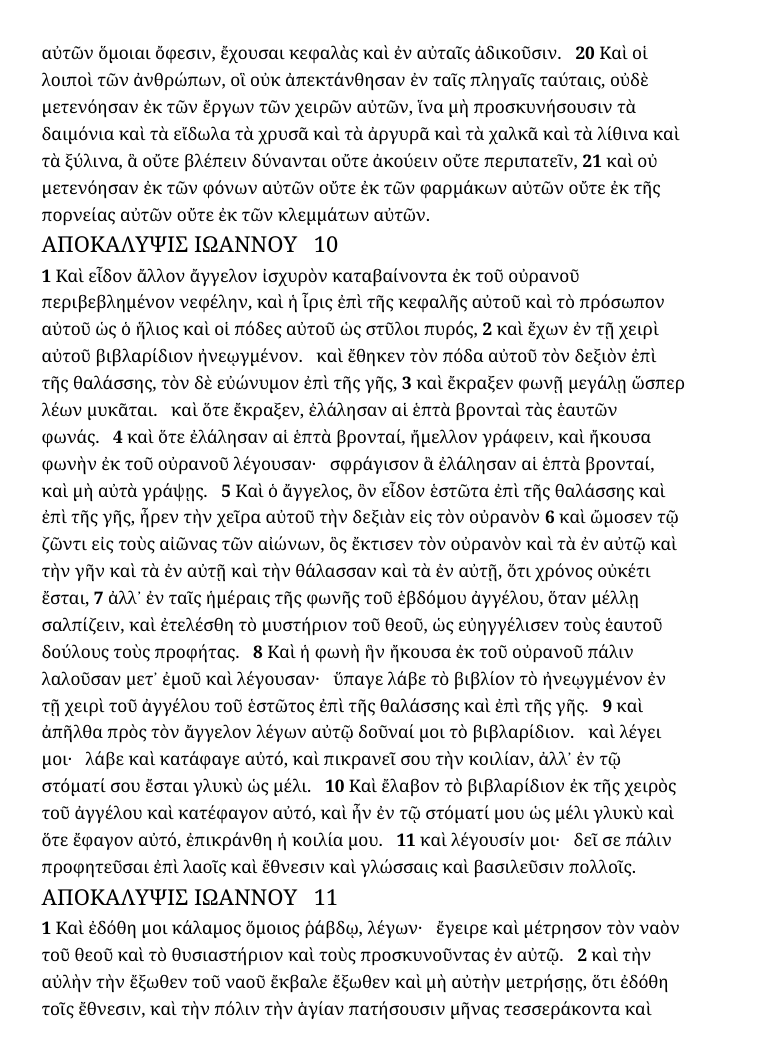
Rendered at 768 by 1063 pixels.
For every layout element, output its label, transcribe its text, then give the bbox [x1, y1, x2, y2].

text ΑΠΟΚΑΛΥΨΙΣ ΙΩΑΝΝΟΥ 10 [41, 229, 685, 259]
text αὐτῶν ὅμοιαι ὄφεσιν, ἔχουσαι κεφαλὰς καὶ ἐν αὐταῖς ἀδικοῦσιν. 20 Καὶ οἱ λοιποὶ τῶν ἀνθρώπων, οἳ οὐκ ἀπεκτάνθησαν ἐν ταῖς πληγαῖς ταύταις, οὐδὲ μετενόησαν ἐκ τῶν ἔργων τῶν χειρῶν αὐτῶν, ἵνα μὴ προσκυνήσουσιν τὰ δαιμόνια καὶ τὰ εἴδωλα τὰ χρυσᾶ καὶ τὰ ἀργυρᾶ καὶ τὰ χαλκᾶ καὶ τὰ λίθινα καὶ τὰ ξύλινα, ἃ οὔτε βλέπειν δύνανται οὔτε ἀκούειν οὔτε περιπατεῖν, 21 καὶ οὐ μετενόησαν ἐκ τῶν φόνων αὐτῶν οὔτε ἐκ τῶν φαρμάκων αὐτῶν οὔτε ἐκ τῆς πορνείας αὐτῶν οὔτε ἐκ τῶν κλεμμάτων αὐτῶν. [41, 41, 685, 226]
text 1 Καὶ εἶδον ἄλλον ἄγγελον ἰσχυρὸν καταβαίνοντα ἐκ τοῦ οὐρανοῦ περιβεβλημένον νεφέλην, καὶ ἡ ἶρις ἐπὶ τῆς κεφαλῆς αὐτοῦ καὶ τὸ πρόσωπον αὐτοῦ ὡς ὁ ἥλιος καὶ οἱ πόδες αὐτοῦ ὡς στῦλοι πυρός, 2 καὶ ἔχων ἐν τῇ χειρὶ αὐτοῦ βιβλαρίδιον ἠνεῳγμένον. καὶ ἔθηκεν τὸν πόδα αὐτοῦ τὸν δεξιὸν ἐπὶ τῆς θαλάσσης, τὸν δὲ εὐώνυμον ἐπὶ τῆς γῆς, 3 καὶ ἔκραξεν φωνῇ μεγάλῃ ὥσπερ λέων μυκᾶται. καὶ ὅτε ἔκραξεν, ἐλάλησαν αἱ ἑπτὰ βρονταὶ τὰς ἑαυτῶν φωνάς. 4 καὶ ὅτε ἐλάλησαν αἱ ἑπτὰ βρονταί, ἤμελλον γράφειν, καὶ ἤκουσα φωνὴν ἐκ τοῦ οὐρανοῦ λέγουσαν· σφράγισον ἃ ἐλάλησαν αἱ ἑπτὰ βρονταί, καὶ μὴ αὐτὰ γράψῃς. 5 Καὶ ὁ ἄγγελος, ὃν εἶδον ἑστῶτα ἐπὶ τῆς θαλάσσης καὶ ἐπὶ τῆς γῆς, ἦρεν τὴν χεῖρα αὐτοῦ τὴν δεξιὰν εἰς τὸν οὐρανὸν 6 καὶ ὤμοσεν τῷ ζῶντι εἰς τοὺς αἰῶνας τῶν αἰώνων, ὃς ἔκτισεν τὸν οὐρανὸν καὶ τὰ ἐν αὐτῷ καὶ τὴν γῆν καὶ τὰ ἐν αὐτῇ καὶ τὴν θάλασσαν καὶ τὰ ἐν αὐτῇ, ὅτι χρόνος οὐκέτι ἔσται, 7 ἀλλ᾽ ἐν ταῖς ἡμέραις τῆς φωνῆς τοῦ ἑβδόμου ἀγγέλου, ὅταν μέλλῃ σαλπίζειν, καὶ ἐτελέσθη τὸ μυστήριον τοῦ θεοῦ, ὡς εὐηγγέλισεν τοὺς ἑαυτοῦ δούλους τοὺς προφήτας. 8 Καὶ ἡ φωνὴ ἣν ἤκουσα ἐκ τοῦ οὐρανοῦ πάλιν λαλοῦσαν μετ᾽ ἐμοῦ καὶ λέγουσαν· ὕπαγε λάβε τὸ βιβλίον τὸ ἠνεῳγμένον ἐν τῇ χειρὶ τοῦ ἀγγέλου τοῦ ἑστῶτος ἐπὶ τῆς θαλάσσης καὶ ἐπὶ τῆς γῆς. 9 καὶ ἀπῆλθα πρὸς τὸν ἄγγελον λέγων αὐτῷ δοῦναί μοι τὸ βιβλαρίδιον. καὶ λέγει μοι· λάβε καὶ κατάφαγε αὐτό, καὶ πικρανεῖ σου τὴν κοιλίαν, ἀλλ᾽ ἐν τῷ στόματί σου ἔσται γλυκὺ ὡς μέλι. 10 Καὶ ἔλαβον τὸ βιβλαρίδιον ἐκ τῆς χειρὸς τοῦ ἀγγέλου καὶ κατέφαγον αὐτό, καὶ ἦν ἐν τῷ στόματί μου ὡς μέλι γλυκὺ καὶ ὅτε ἔφαγον αὐτό, ἐπικράνθη ἡ κοιλία μου. 11 καὶ λέγουσίν μοι· δεῖ σε πάλιν προφητεῦσαι ἐπὶ λαοῖς καὶ ἔθνεσιν καὶ γλώσσαις καὶ βασιλεῦσιν πολλοῖς. [41, 264, 685, 878]
text 1 Καὶ ἐδόθη μοι κάλαμος ὅμοιος ῥάβδῳ, λέγων· ἔγειρε καὶ μέτρησον τὸν ναὸν τοῦ θεοῦ καὶ τὸ θυσιαστήριον καὶ τοὺς προσκυνοῦντας ἐν αὐτῷ. 2 καὶ τὴν αὐλὴν τὴν ἔξωθεν τοῦ ναοῦ ἔκβαλε ἔξωθεν καὶ μὴ αὐτὴν μετρήσῃς, ὅτι ἐδόθη τοῖς ἔθνεσιν, καὶ τὴν πόλιν τὴν ἁγίαν πατήσουσιν μῆνας τεσσεράκοντα καὶ [41, 916, 685, 1020]
text ΑΠΟΚΑΛΥΨΙΣ ΙΩΑΝΝΟΥ 11 [41, 882, 685, 912]
